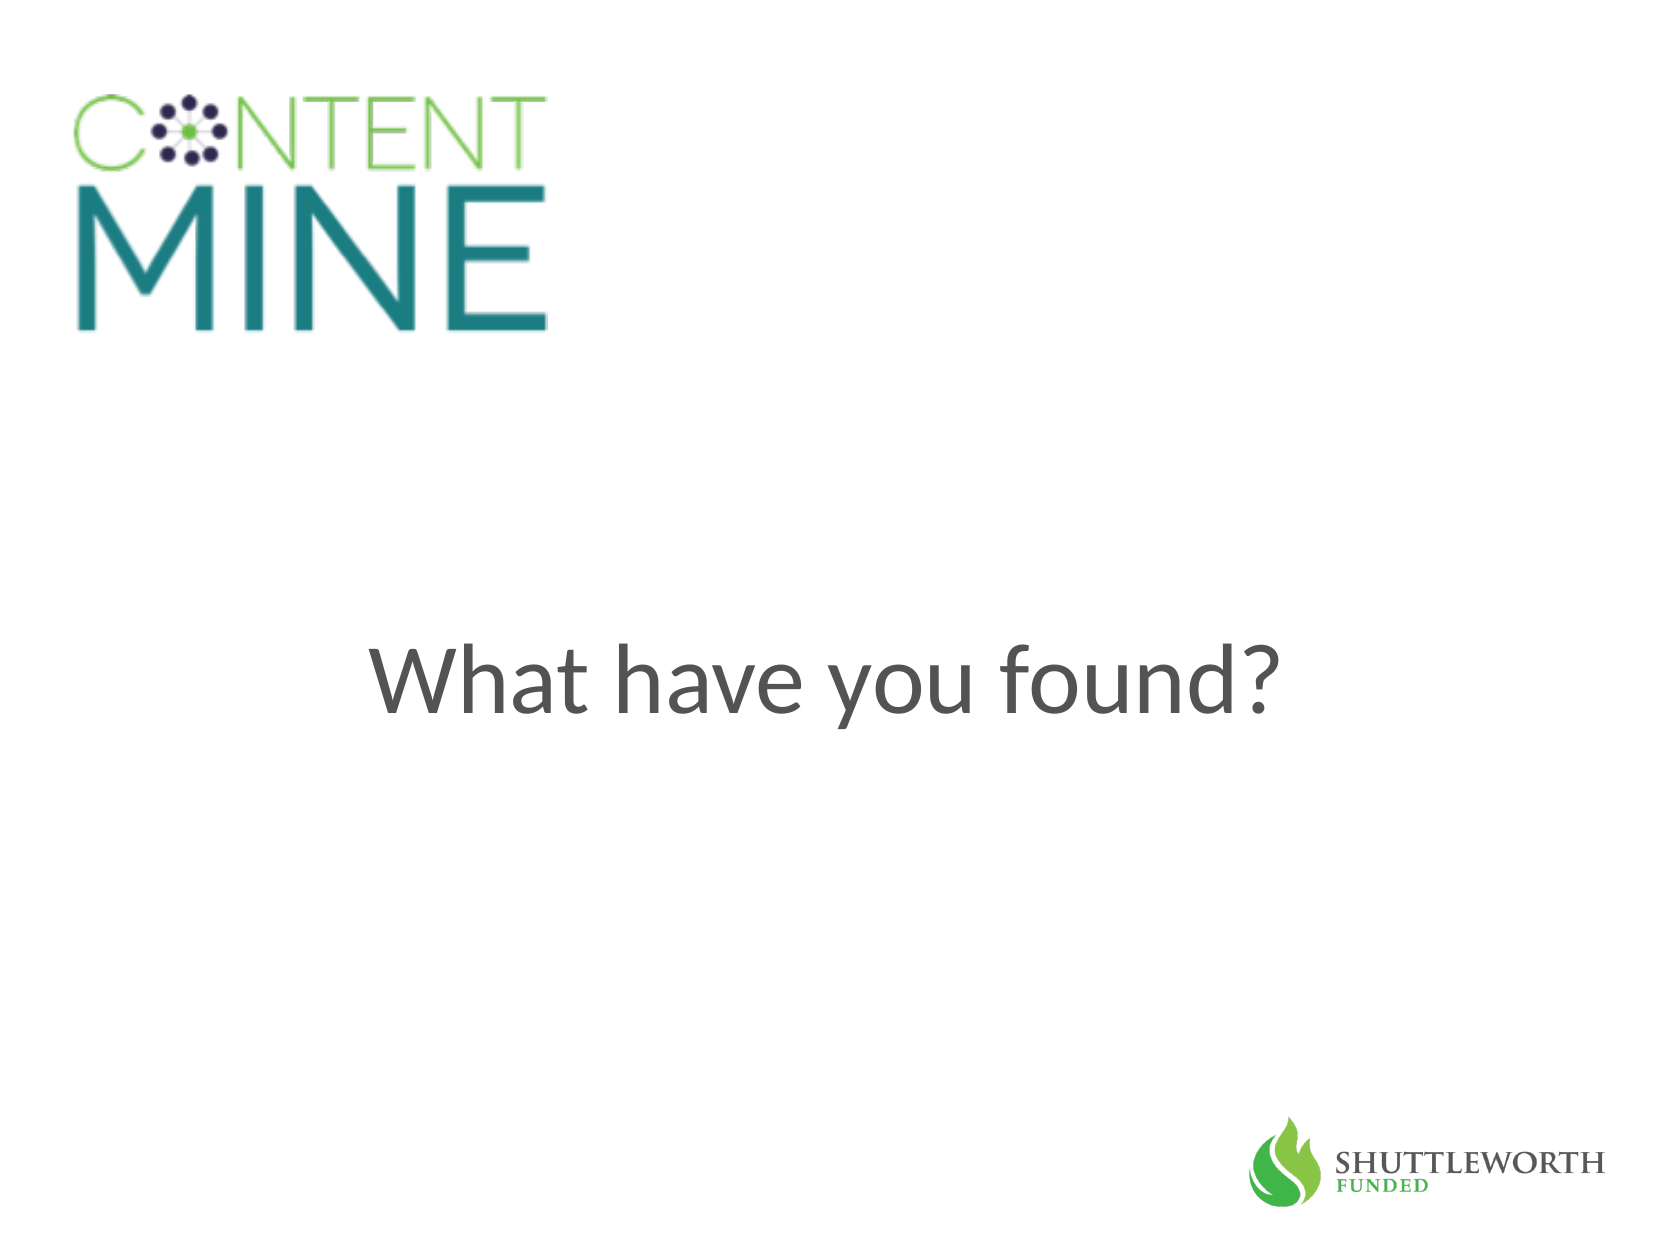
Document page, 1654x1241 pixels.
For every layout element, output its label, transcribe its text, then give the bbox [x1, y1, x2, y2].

picture [73, 93, 548, 333]
title What have you found? [208, 410, 1445, 745]
picture [1235, 1106, 1616, 1216]
